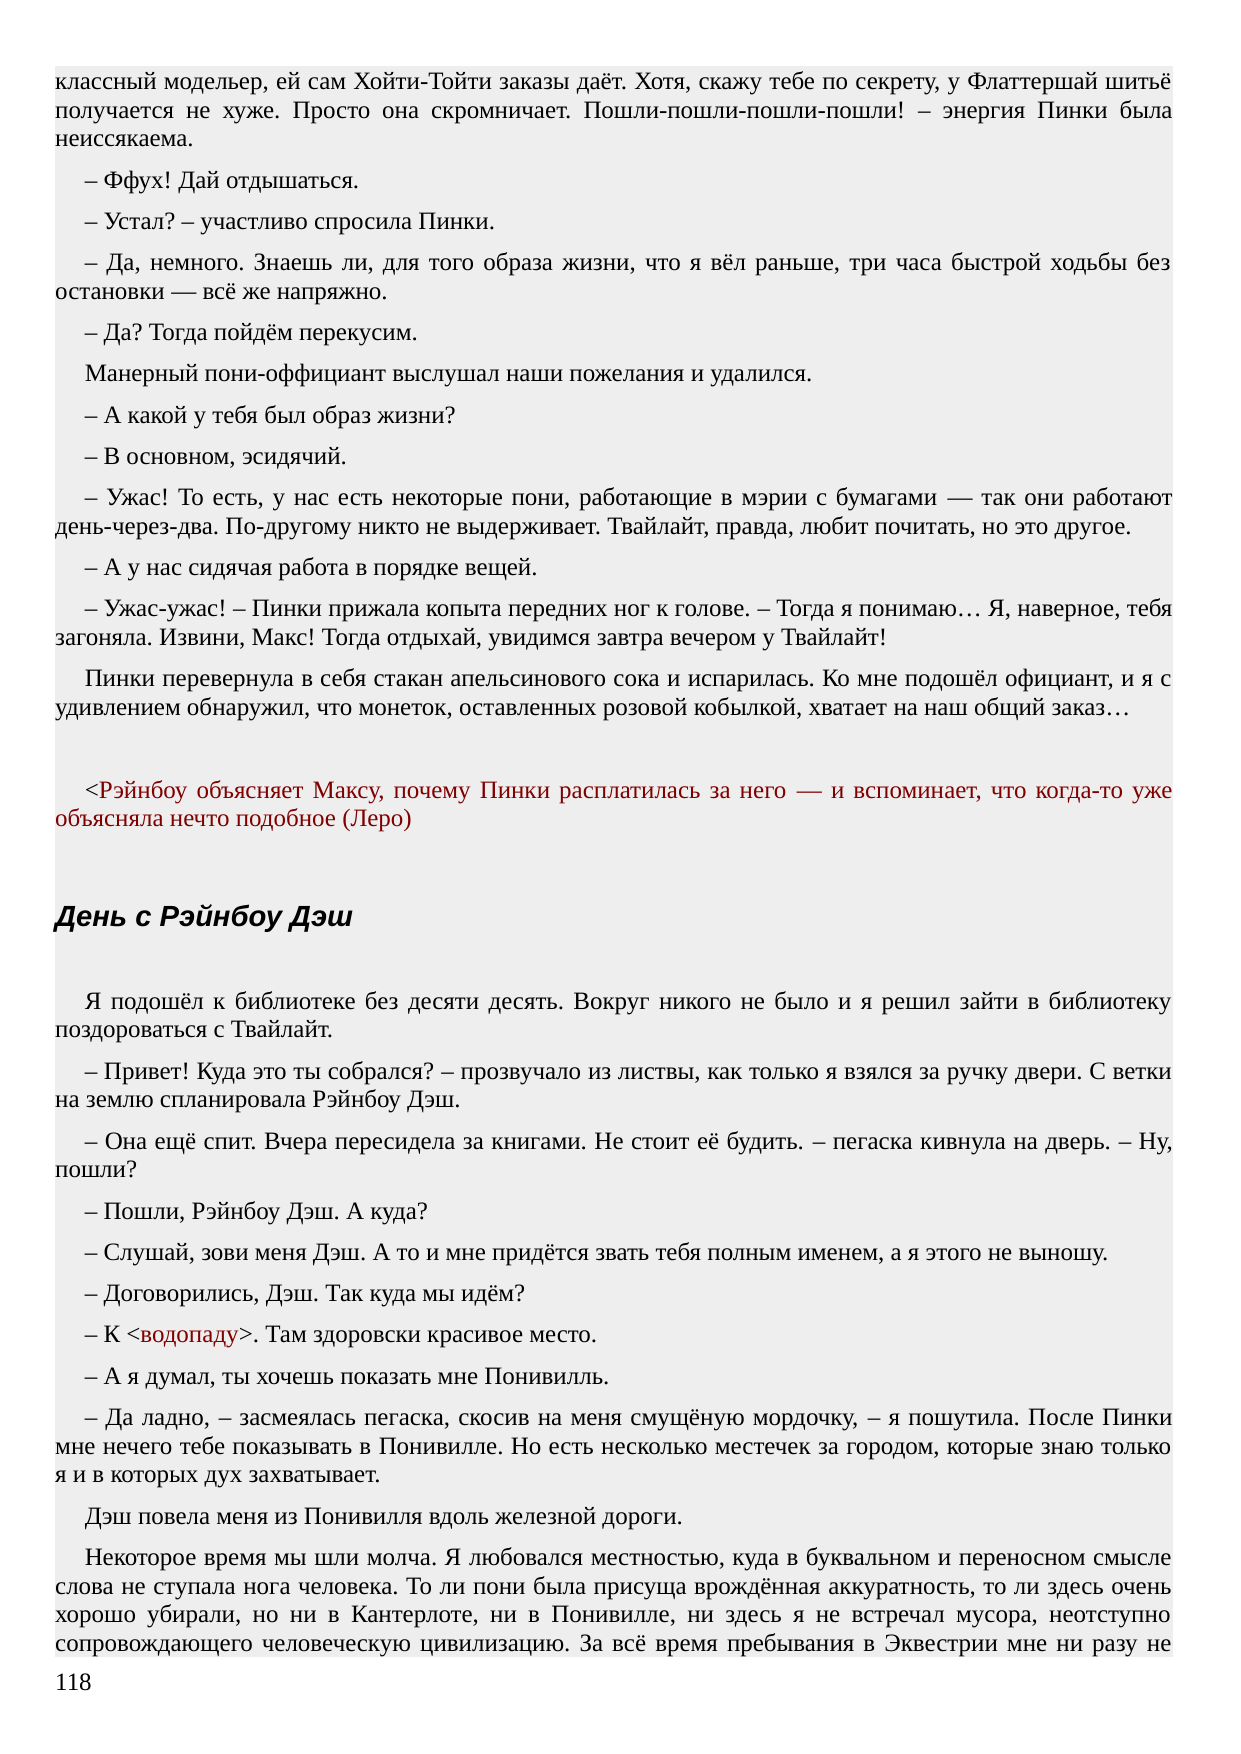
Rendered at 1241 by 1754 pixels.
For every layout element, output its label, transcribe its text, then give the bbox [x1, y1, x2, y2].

text – Она ещё спит. Вчера пересидела за книгами. Не стоит её будить. – пегаска кивнула на дверь. – Ну, пошли? [55, 1126, 1173, 1183]
text – В основном, эсидячий. [55, 441, 1173, 470]
text – Устал? – участливо спросила Пинки. [55, 206, 1173, 235]
text – Ффух! Дай отдышаться. [55, 165, 1173, 193]
text – А я думал, ты хочешь показать мне Понивилль. [55, 1361, 1173, 1389]
text – Да? Тогда пойдём перекусим. [55, 317, 1173, 346]
text – Ужас! То есть, у нас есть некоторые пони, работающие в мэрии с бумагами — так они работают день-через-два. По-другому никто не выдерживает. Твайлайт, правда, любит почитать, но это другое. [55, 482, 1173, 540]
text Пинки перевернула в себя стакан апельсинового сока и испарилась. Ко мне подошёл официант, и я с удивлением обнаружил, что монеток, оставленных розовой кобылкой, хватает на наш общий заказ… [55, 663, 1173, 721]
subtitle День с Рэйнбоу Дэш [55, 898, 1173, 932]
text – Да ладно, – засмеялась пегаска, скосив на меня смущёную мордочку, – я пошутила. После Пинки мне нечего тебе показывать в Понивилле. Но есть несколько местечек за городом, которые знаю только я и в которых дух захватывает. [55, 1402, 1173, 1488]
text Манерный пони-оффициант выслушал наши пожелания и удалился. [55, 358, 1173, 387]
text Дэш повела меня из Понивилля вдоль железной дороги. [55, 1501, 1173, 1529]
text Некоторое время мы шли молча. Я любовался местностью, куда в буквальном и переносном смысле слова не ступала нога человека. То ли пони была присуща врождённая аккуратность, то ли здесь очень хорошо убирали, но ни в Кантерлоте, ни в Понивилле, ни здесь я не встречал мусора, неотступно сопровождающего человеческую цивилизацию. За всё время пребывания в Эквестрии мне ни разу не [55, 1542, 1173, 1657]
text <Рэйнбоу объясняет Максу, почему Пинки расплатилась за него — и вспоминает, что когда-то уже объясняла нечто подобное (Леро) [55, 775, 1173, 832]
text – А какой у тебя был образ жизни? [55, 400, 1173, 428]
text – К <водопаду>. Там здоровски красивое место. [55, 1319, 1173, 1348]
text Я подошёл к библиотеке без десяти десять. Вокруг никого не было и я решил зайти в библиотеку поздороваться с Твайлайт. [55, 986, 1173, 1043]
text – Ужас-ужас! – Пинки прижала копыта передних ног к голове. – Тогда я понимаю… Я, наверное, тебя загоняла. Извини, Макс! Тогда отдыхай, увидимся завтра вечером у Твайлайт! [55, 593, 1173, 651]
text – Пошли, Рэйнбоу Дэш. А куда? [55, 1196, 1173, 1224]
text – А у нас сидячая работа в порядке вещей. [55, 552, 1173, 581]
text – Договорились, Дэш. Так куда мы идём? [55, 1278, 1173, 1307]
text классный модельер, ей сам Хойти-Тойти заказы даёт. Хотя, скажу тебе по секрету, у Флаттершай шитьё получается не хуже. Просто она скромничает. Пошли-пошли-пошли-пошли! – энергия Пинки была неиссякаема. [55, 66, 1173, 152]
text – Да, немного. Знаешь ли, для того образа жизни, что я вёл раньше, три часа быстрой ходьбы без остановки — всё же напряжно. [55, 247, 1173, 305]
text – Привет! Куда это ты собрался? – прозвучало из листвы, как только я взялся за ручку двери. С ветки на землю спланировала Рэйнбоу Дэш. [55, 1056, 1173, 1113]
text – Слушай, зови меня Дэш. А то и мне придётся звать тебя полным именем, а я этого не выношу. [55, 1237, 1173, 1266]
